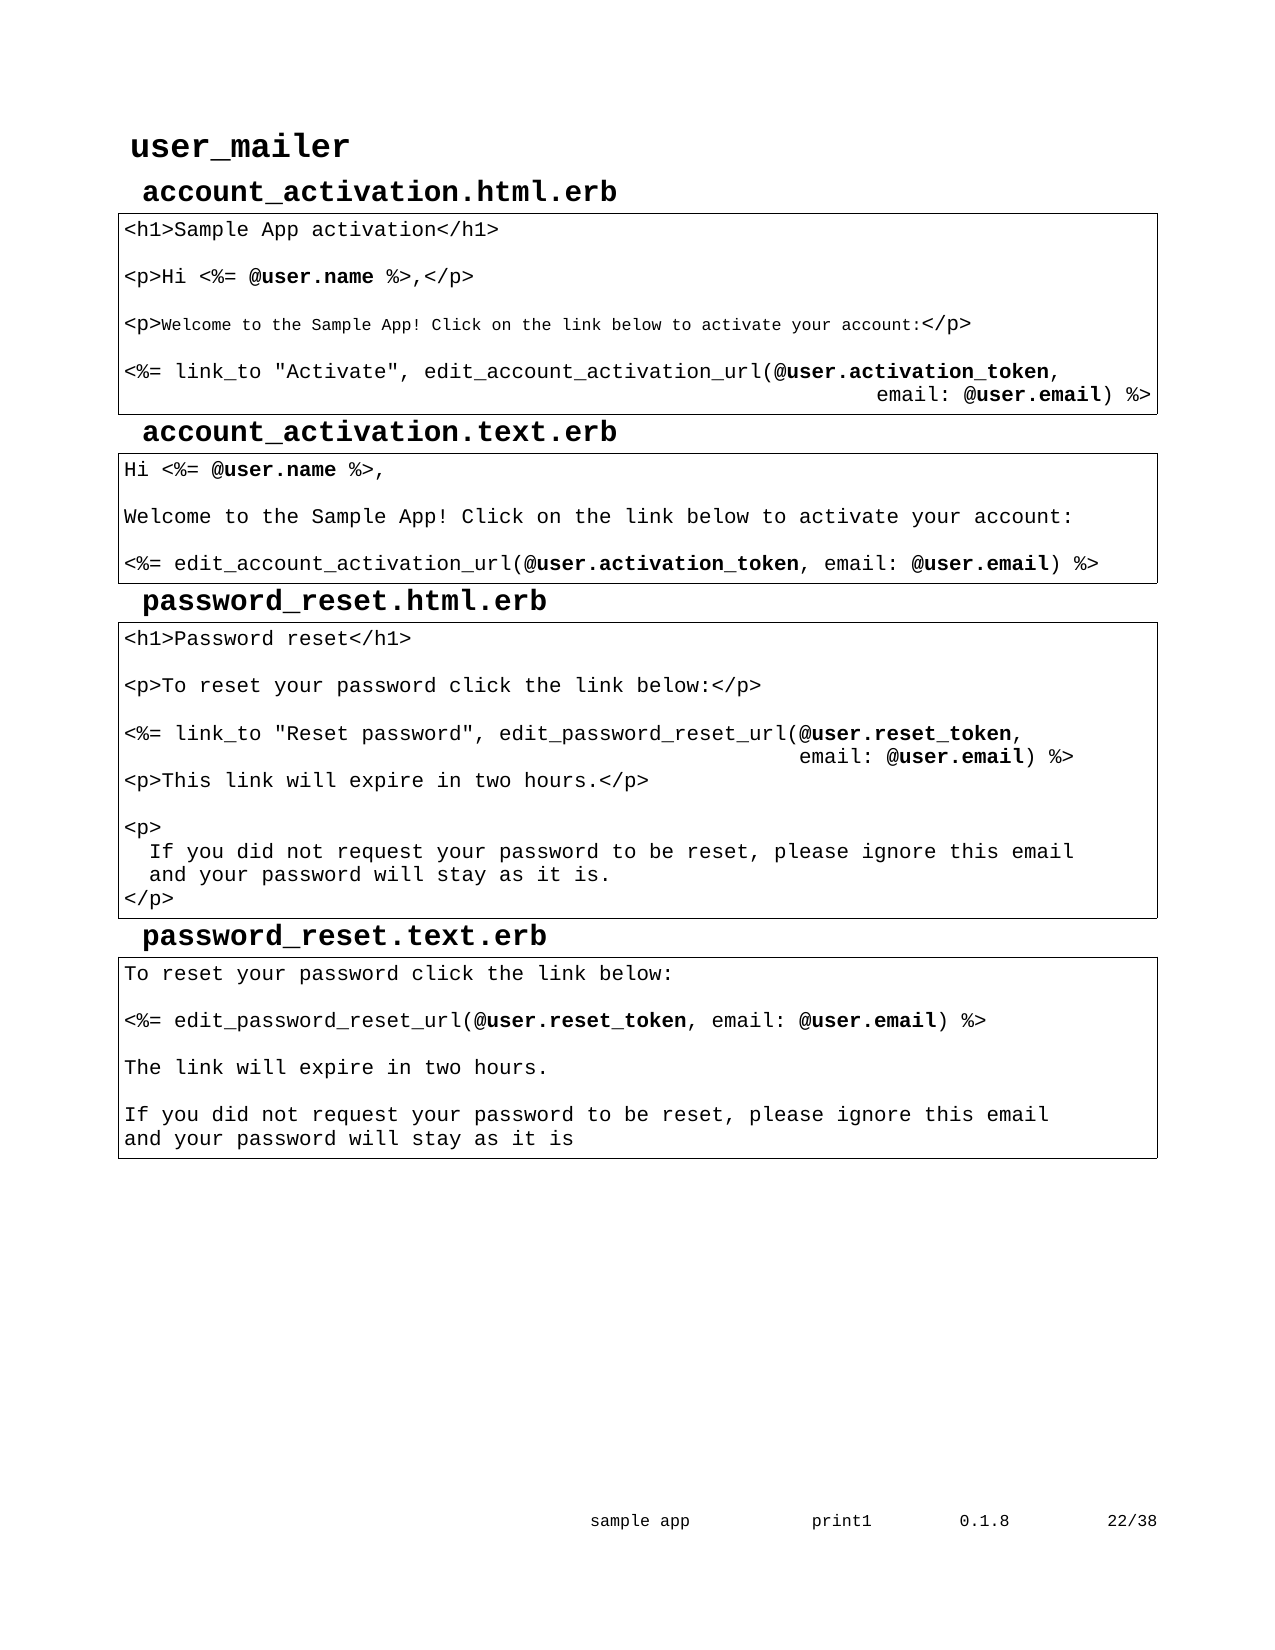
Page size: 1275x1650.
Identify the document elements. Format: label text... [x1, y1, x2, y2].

subtitle user_mailer [130, 130, 1157, 168]
subtitle account_activation.html.erb [142, 177, 1157, 210]
subtitle account_activation.text.erb [142, 417, 1157, 450]
table_header Hi <%= @user.name %>, Welcome to the Sample App! Click on the link below to activate your account: <%= edit_account_activation_url(@user.activation_token, email: @user.email) %> [119, 454, 1157, 583]
table_header <h1>Password reset</h1> <p>To reset your password click the link below:</p> <%= link_to "Reset password", edit_password_reset_url(@user.reset_token, email: @user.email) %> <p>This link will expire in two hours.</p> <p> If you did not request your password to be reset, please ignore this email and your password will stay as it is. </p> [119, 623, 1157, 917]
subtitle password_reset.html.erb [142, 586, 1157, 619]
table_header <h1>Sample App activation</h1> <p>Hi <%= @user.name %>,</p> <p>Welcome to the Sample App! Click on the link below to activate your account:</p> <%= link_to "Activate", edit_account_activation_url(@user.activation_token, email: @user.email) %> [119, 214, 1157, 414]
subtitle password_reset.text.erb [142, 920, 1157, 954]
table_header To reset your password click the link below: <%= edit_password_reset_url(@user.reset_token, email: @user.email) %> The link will expire in two hours. If you did not request your password to be reset, please ignore this email and your password will stay as it is [119, 958, 1157, 1157]
